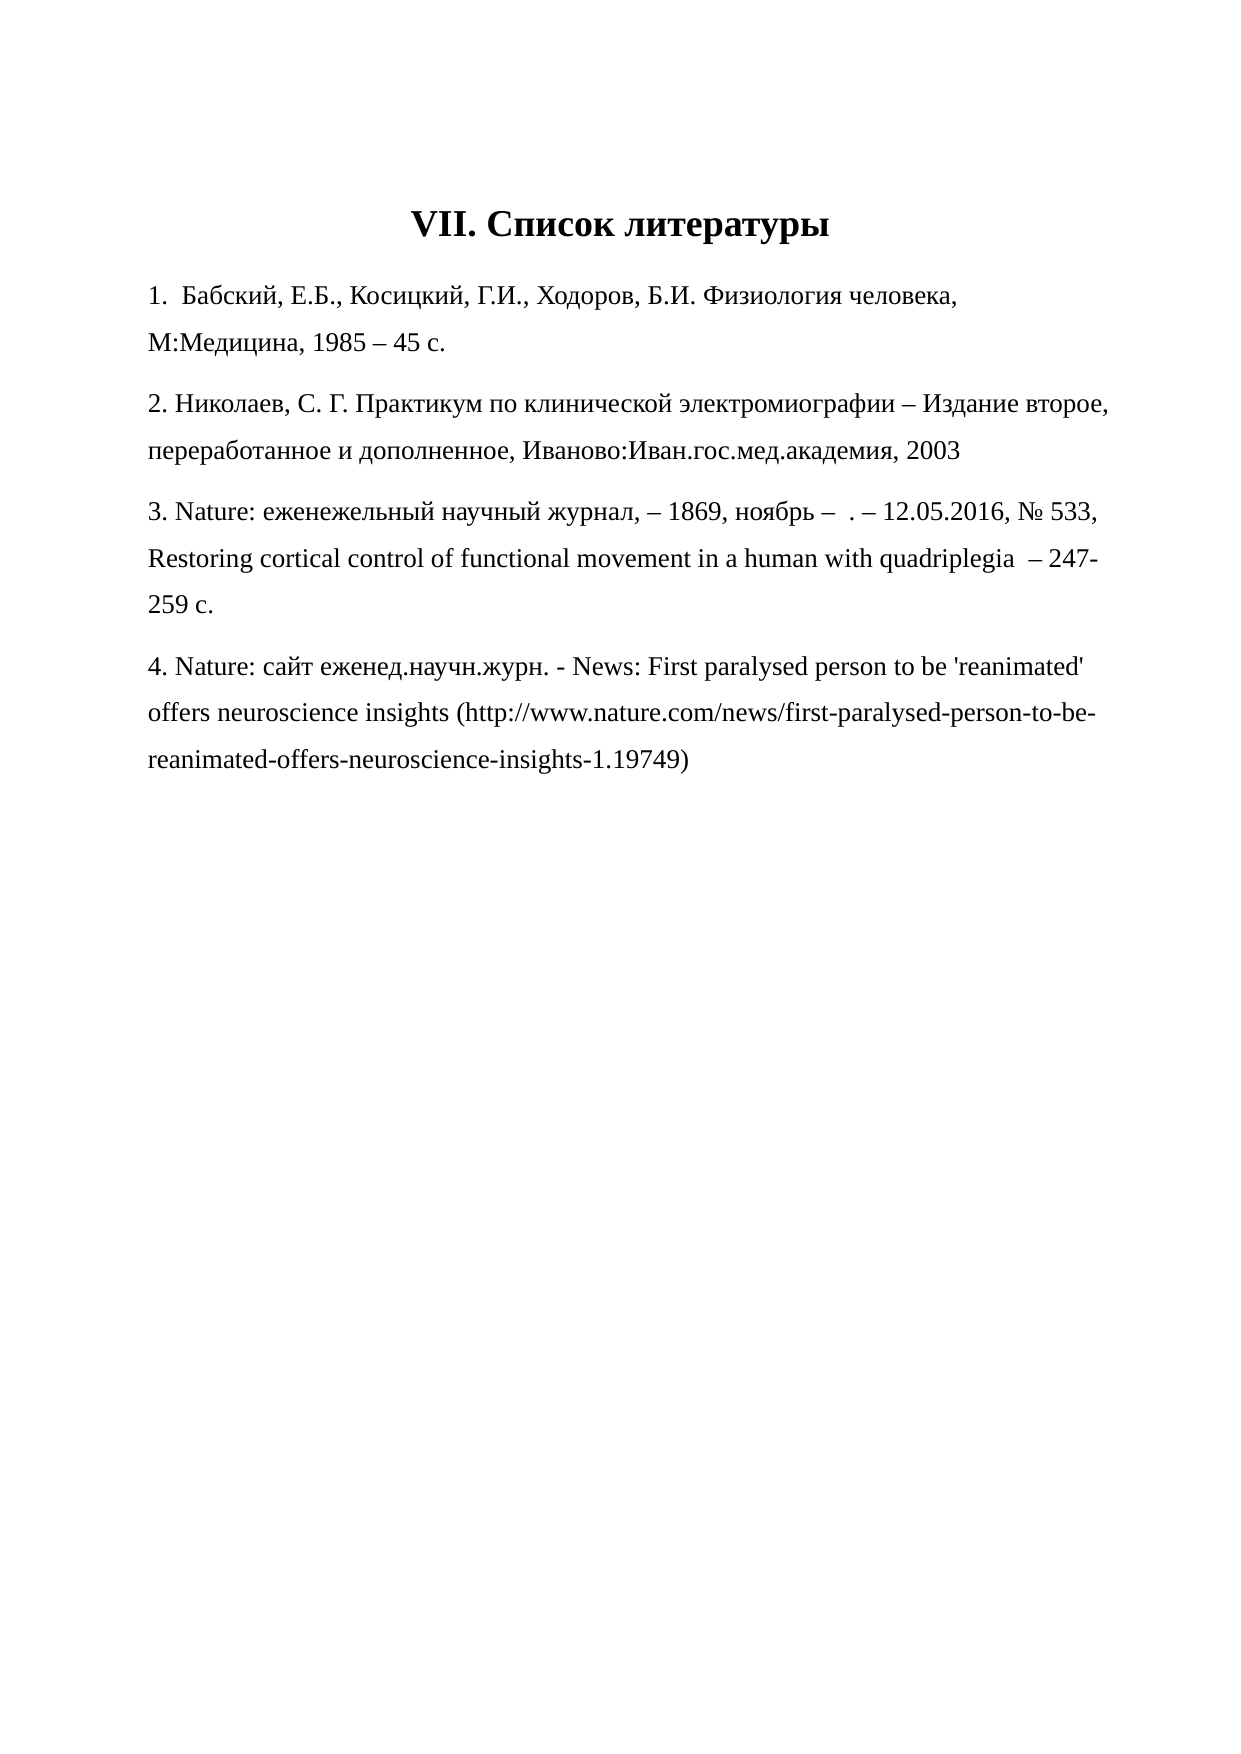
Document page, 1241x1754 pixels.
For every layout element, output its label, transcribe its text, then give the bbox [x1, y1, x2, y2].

subtitle VII. Список литературы [118, 201, 1122, 245]
text 1. Бабский, Е.Б., Косицкий, Г.И., Ходоров, Б.И. Физиология человека, М:Медицина, 1985 – 45 с. [148, 279, 1122, 357]
text 4. Nature: сайт еженед.научн.журн. - News: First paralysed person to be 'reanimated' offers neuroscience insights (http://www.nature.com/news/first-paralysed-person-to-be-reanimated-offers-neuroscience-insights-1.19749) [148, 650, 1122, 774]
text 3. Nature: еженежельный научный журнал, – 1869, ноябрь – . – 12.05.2016, № 533, Restoring cortical control of functional movement in a human with quadriplegia – 247-259 с. [148, 495, 1122, 619]
text 2. Николаев, С. Г. Практикум по клинической электромиографии – Издание второе, переработанное и дополненное, Иваново:Иван.гос.мед.академия, 2003 [148, 387, 1122, 465]
